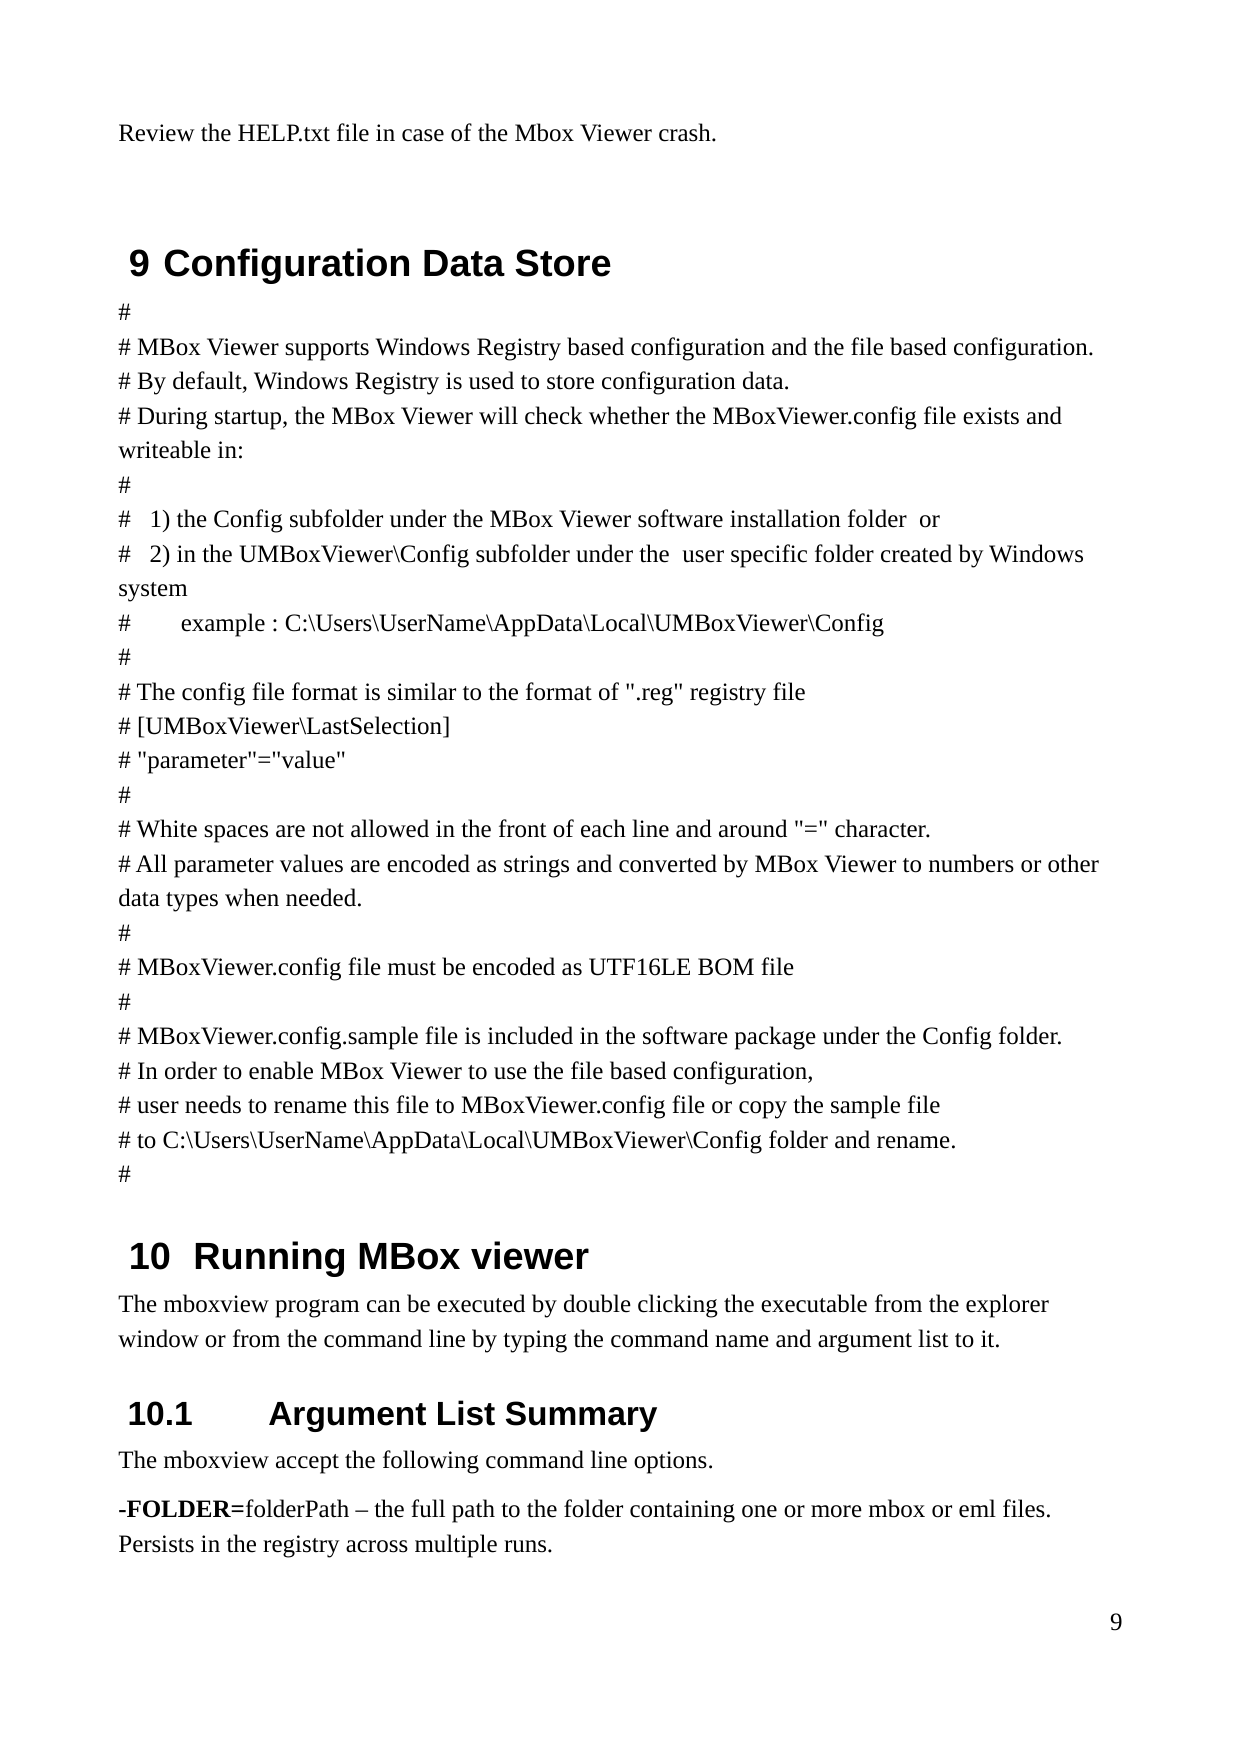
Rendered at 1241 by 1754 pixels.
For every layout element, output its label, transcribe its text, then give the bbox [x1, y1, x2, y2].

subtitle Configuration Data Store [118, 241, 1122, 285]
text The mboxview program can be executed by double clicking the executable from the explorer window or from the command line by typing the command name and argument list to it. [118, 1289, 1122, 1353]
text # # MBox Viewer supports Windows Registry based configuration and the file based configuration. # By default, Windows Registry is used to store configuration data. # During startup, the MBox Viewer will check whether the MBoxViewer.config file exists and writeable in: # # 1) the Config subfolder under the MBox Viewer software installation folder or # 2) in the UMBoxViewer\Config subfolder under the user specific folder created by Windows system # example : C:\Users\UserName\AppData\Local\UMBoxViewer\Config # # The config file format is similar to the format of ".reg" registry file # [UMBoxViewer\LastSelection] # "parameter"="value" # # White spaces are not allowed in the front of each line and around "=" character. # All parameter values are encoded as strings and converted by MBox Viewer to numbers or other data types when needed. # # MBoxViewer.config file must be encoded as UTF16LE BOM file # # MBoxViewer.config.sample file is included in the software package under the Config folder. # In order to enable MBox Viewer to use the file based configuration, # user needs to rename this file to MBoxViewer.config file or copy the sample file # to C:\Users\UserName\AppData\Local\UMBoxViewer\Config folder and rename. # [118, 297, 1122, 1188]
subtitle Running MBox viewer [118, 1233, 1122, 1277]
subtitle Argument List Summary [118, 1394, 1122, 1433]
text -FOLDER=folderPath – the full path to the folder containing one or more mbox or eml files. Persists in the registry across multiple runs. [118, 1494, 1122, 1557]
text The mboxview accept the following command line options. [118, 1445, 1122, 1474]
text Review the HELP.txt file in case of the Mbox Viewer crash. [118, 118, 1122, 147]
